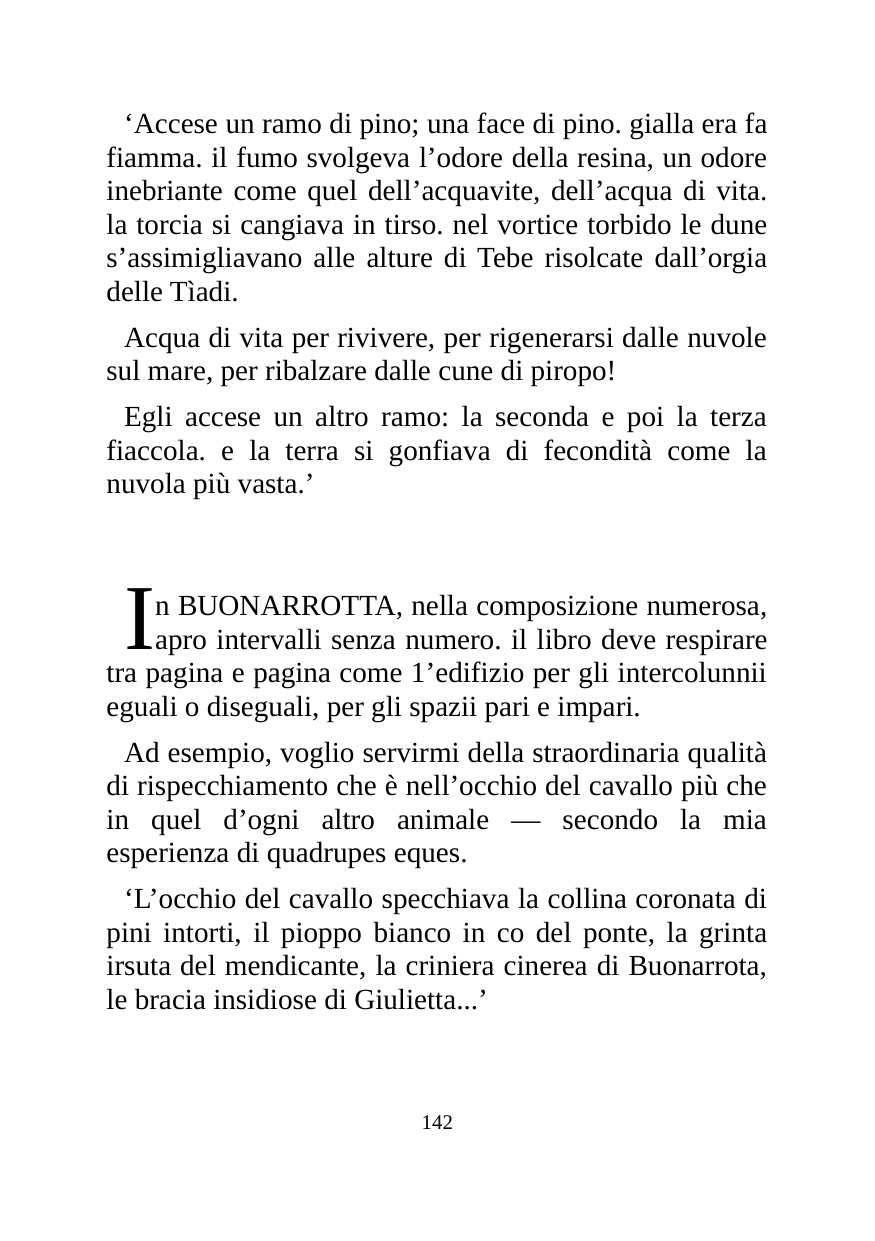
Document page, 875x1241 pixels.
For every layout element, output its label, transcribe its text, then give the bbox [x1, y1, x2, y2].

text ‘Accese un ramo di pino; una face di pino. gialla era fa fiamma. il fumo svolgeva l’odore della resina, un odore inebriante come quel dell’acquavite, dell’acqua di vita. la torcia si cangiava in tirso. nel vortice torbido le dune s’assimigliavano alle alture di Tebe risolcate dall’orgia delle Tìadi. [106, 106, 768, 307]
text Ad esempio, voglio servirmi della straordinaria qualità di rispecchiamento che è nell’occhio del cavallo più che in quel d’ogni altro animale — secondo la mia esperienza di quadrupes eques. [106, 735, 768, 869]
text ‘L’occhio del cavallo specchiava la collina coronata di pini intorti, il pioppo bianco in co del ponte, la grinta irsuta del mendicante, la criniera cinerea di Buonarrota, le bracia insidiose di Giulietta...’ [106, 881, 768, 1016]
text Egli accese un altro ramo: la seconda e poi la terza fiaccola. e la terra si gonfiava di fecondità come la nuvola più vasta.’ [106, 399, 768, 500]
text In BUONARROTTA, nella composizione numerosa, apro intervalli senza numero. il libro deve respirare tra pagina e pagina come 1’edifizio per gli intercolunnii eguali o diseguali, per gli spazii pari e impari. [106, 588, 768, 722]
text Acqua di vita per rivivere, per rigenerarsi dalle nuvole sul mare, per ribalzare dalle cune di piropo! [106, 320, 768, 387]
